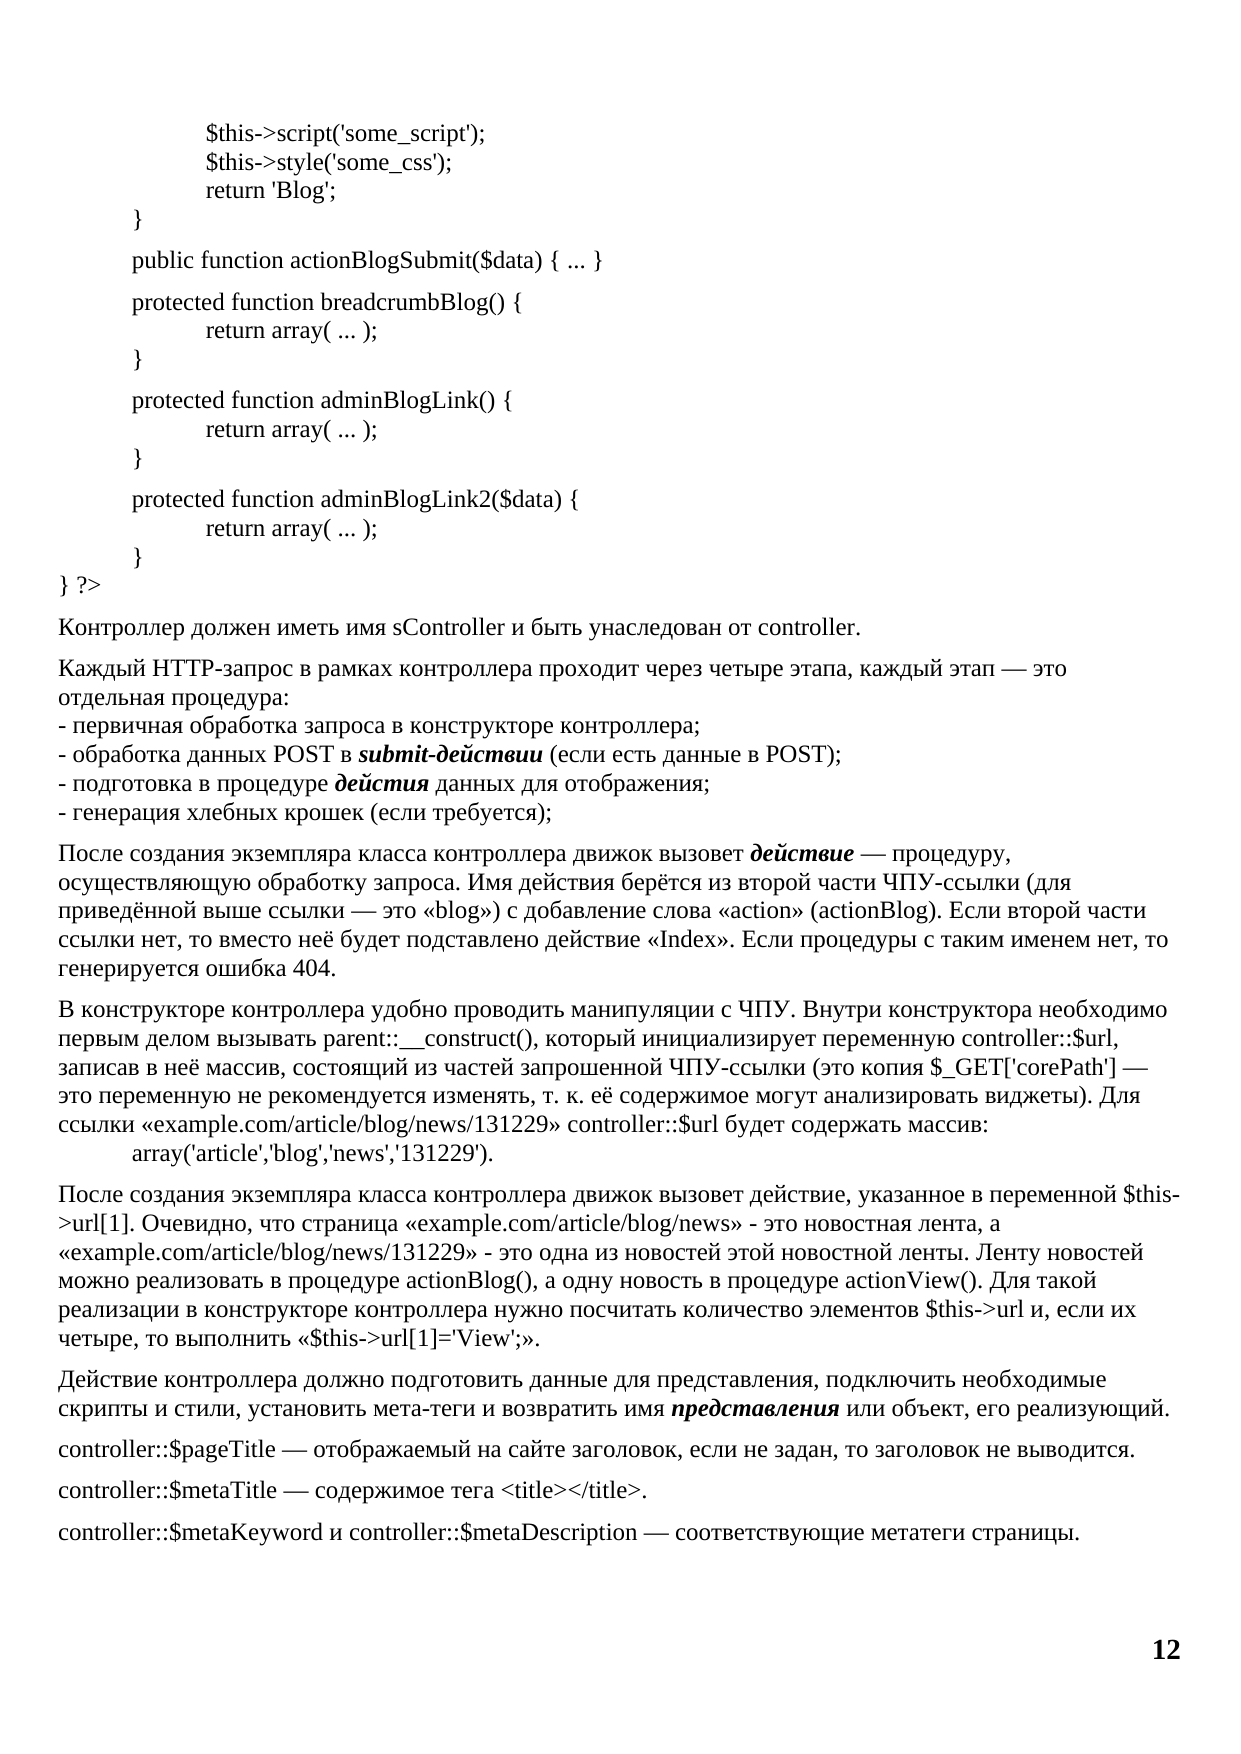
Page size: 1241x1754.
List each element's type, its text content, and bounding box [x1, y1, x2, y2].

text После создания экземпляра класса контроллера движок вызовет действие — процедуру, осуществляющую обработку запроса. Имя действия берётся из второй части ЧПУ-ссылки (для приведённой выше ссылки — это «blog») с добавление слова «action» (actionBlog). Если второй части ссылки нет, то вместо неё будет подставлено действие «Index». Если процедуры с таким именем нет, то генерируется ошибка 404. [58, 838, 1181, 982]
text protected function adminBlogLink2($data) { return array( ... ); } } ?> [58, 484, 1181, 599]
text В конструкторе контроллера удобно проводить манипуляции с ЧПУ. Внутри конструктора необходимо первым делом вызывать parent::__construct(), который инициализирует переменную controller::$url, записав в неё массив, состоящий из частей запрошенной ЧПУ-ссылки (это копия $_GET['corePath'] — это переменную не рекомендуется изменять, т. к. её содержимое могут анализировать виджеты). Для ссылки «example.com/article/blog/news/131229» controller::$url будет содержать массив: array('article','blog','news','131229'). [58, 994, 1181, 1167]
text protected function breadcrumbBlog() { return array( ... ); } [58, 287, 1181, 373]
text controller::$metaKeyword и controller::$metaDescription — соответствующие метатеги страницы. [58, 1517, 1181, 1546]
text Действие контроллера должно подготовить данные для представления, подключить необходимые скрипты и стили, установить мета-теги и возвратить имя представления или объект, его реализующий. [58, 1364, 1181, 1422]
text Контроллер должен иметь имя sController и быть унаследован от controller. [58, 612, 1181, 641]
text public function actionBlogSubmit($data) { ... } [58, 246, 1181, 274]
text protected function adminBlogLink() { return array( ... ); } [58, 386, 1181, 472]
text Каждый HTTP-запрос в рамках контроллера проходит через четыре этапа, каждый этап — это отдельная процедура: - первичная обработка запроса в конструкторе контроллера; - обработка данных POST в submit-действии (если есть данные в POST); - подготовка в процедуре дейстия данных для отображения; - генерация хлебных крошек (если требуется); [58, 653, 1181, 826]
text $this->script('some_script'); $this->style('some_css'); return 'Blog'; } [58, 118, 1181, 233]
text controller::$pageTitle — отображаемый на сайте заголовок, если не задан, то заголовок не выводится. [58, 1434, 1181, 1463]
text После создания экземпляра класса контроллера движок вызовет действие, указанное в переменной $this->url[1]. Очевидно, что страница «example.com/article/blog/news» - это новостная лента, а «example.com/article/blog/news/131229» - это одна из новостей этой новостной ленты. Ленту новостей можно реализовать в процедуре actionBlog(), а одну новость в процедуре actionView(). Для такой реализации в конструкторе контроллера нужно посчитать количество элементов $this->url и, если их четыре, то выполнить «$this->url[1]='View';». [58, 1179, 1181, 1352]
text controller::$metaTitle — содержимое тега <title></title>. [58, 1476, 1181, 1504]
